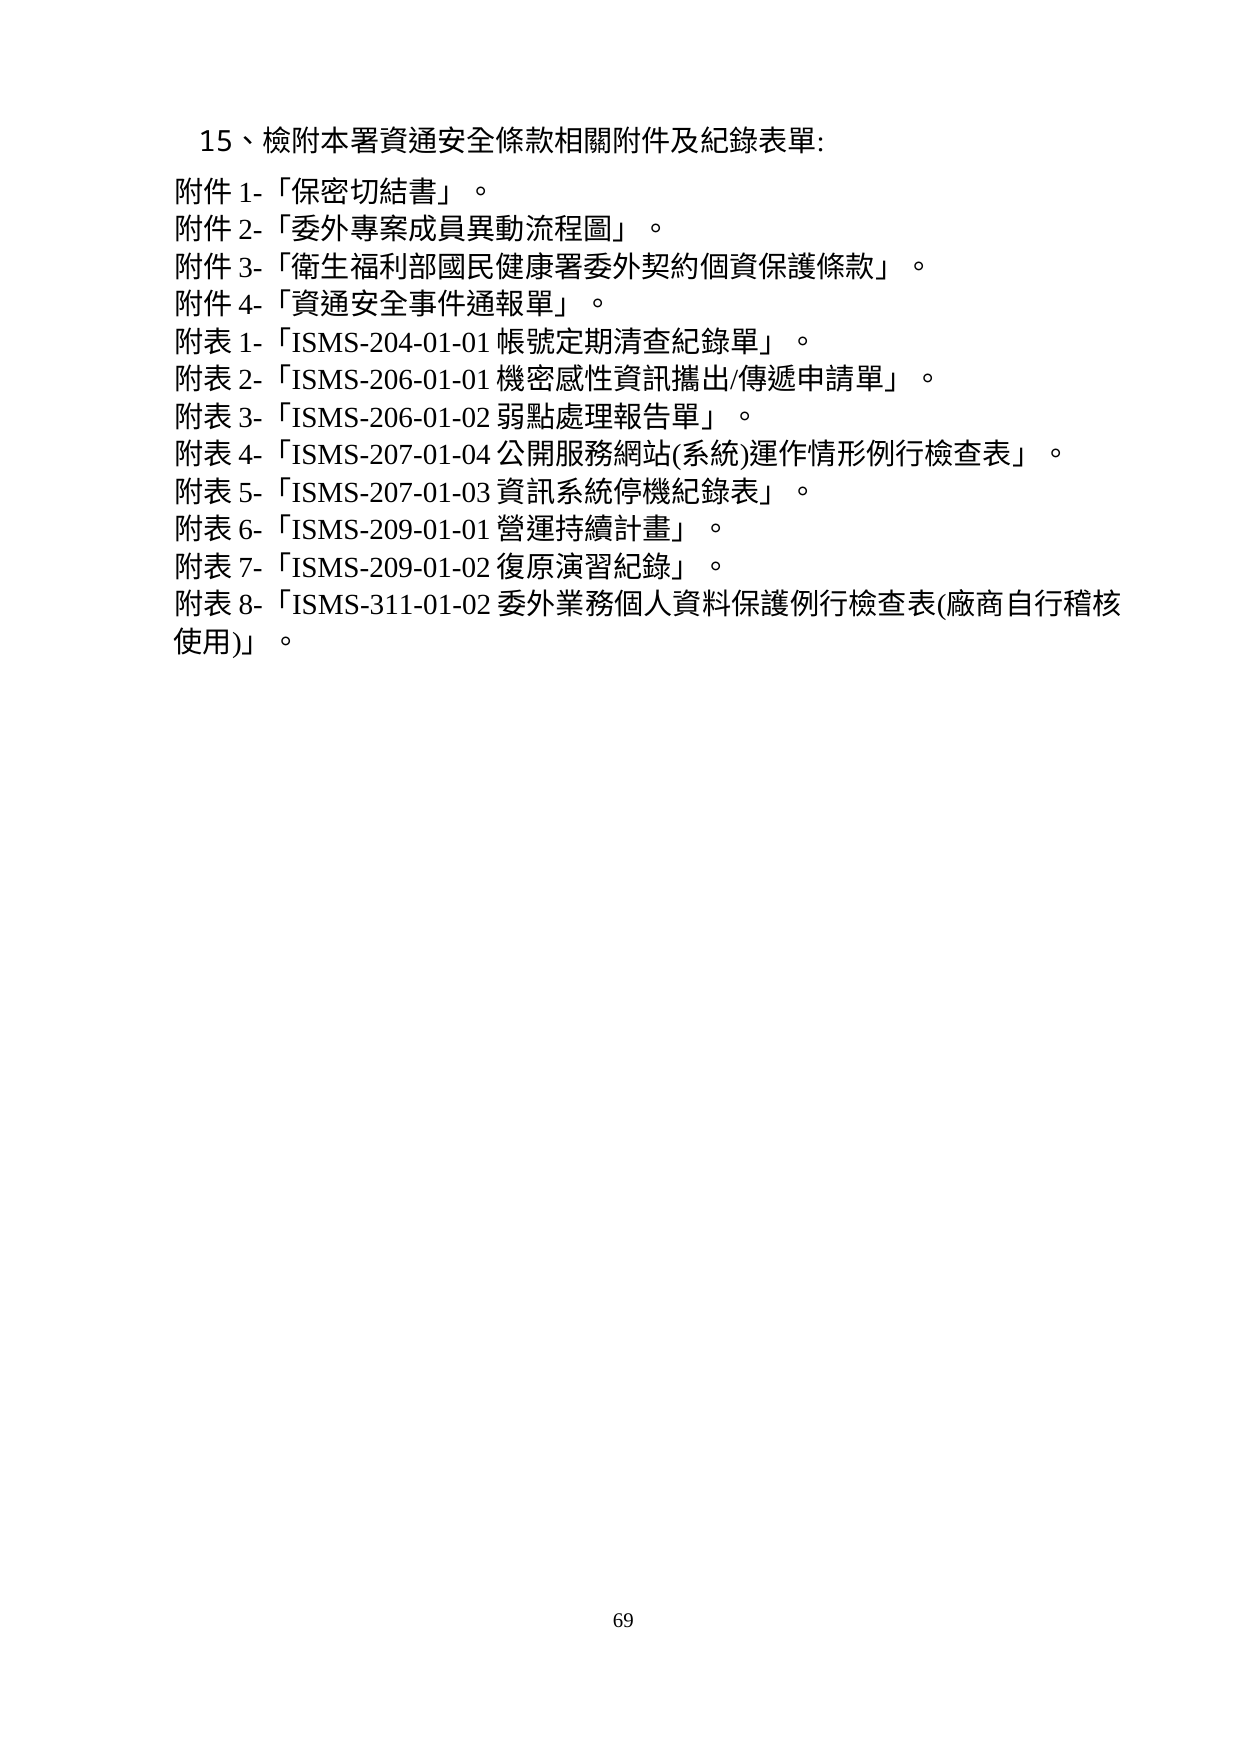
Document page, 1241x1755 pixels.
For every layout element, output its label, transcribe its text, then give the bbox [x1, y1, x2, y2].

text 附表5-「ISMS-207-01-03資訊系統停機紀錄表」。 [173, 472, 1122, 510]
text 附件1-「保密切結書」。 [173, 172, 1122, 210]
text 附表4-「ISMS-207-01-04公開服務網站(系統)運作情形例行檢查表」。 [173, 435, 1122, 472]
text 附表1-「ISMS-204-01-01帳號定期清查紀錄單」。 [173, 322, 1122, 360]
text 附件4-「資通安全事件通報單」。 [173, 285, 1122, 322]
text 附件2-「委外專案成員異動流程圖」。 [173, 210, 1122, 247]
text 附件3-「衛生福利部國民健康署委外契約個資保護條款」。 [173, 247, 1122, 285]
text 附表8-「ISMS-311-01-02委外業務個人資料保護例行檢查表(廠商自行稽核使用)」。 [173, 585, 1122, 660]
text 附表2-「ISMS-206-01-01機密感性資訊攜出/傳遞申請單」。 [173, 360, 1122, 397]
text 附表7-「ISMS-209-01-02復原演習紀錄」。 [173, 547, 1122, 585]
text 附表6-「ISMS-209-01-01營運持續計畫」。 [173, 510, 1122, 547]
text 附表3-「ISMS-206-01-02弱點處理報告單」。 [173, 397, 1122, 435]
list 檢附本署資通安全條款相關附件及紀錄表單: [198, 118, 1122, 160]
